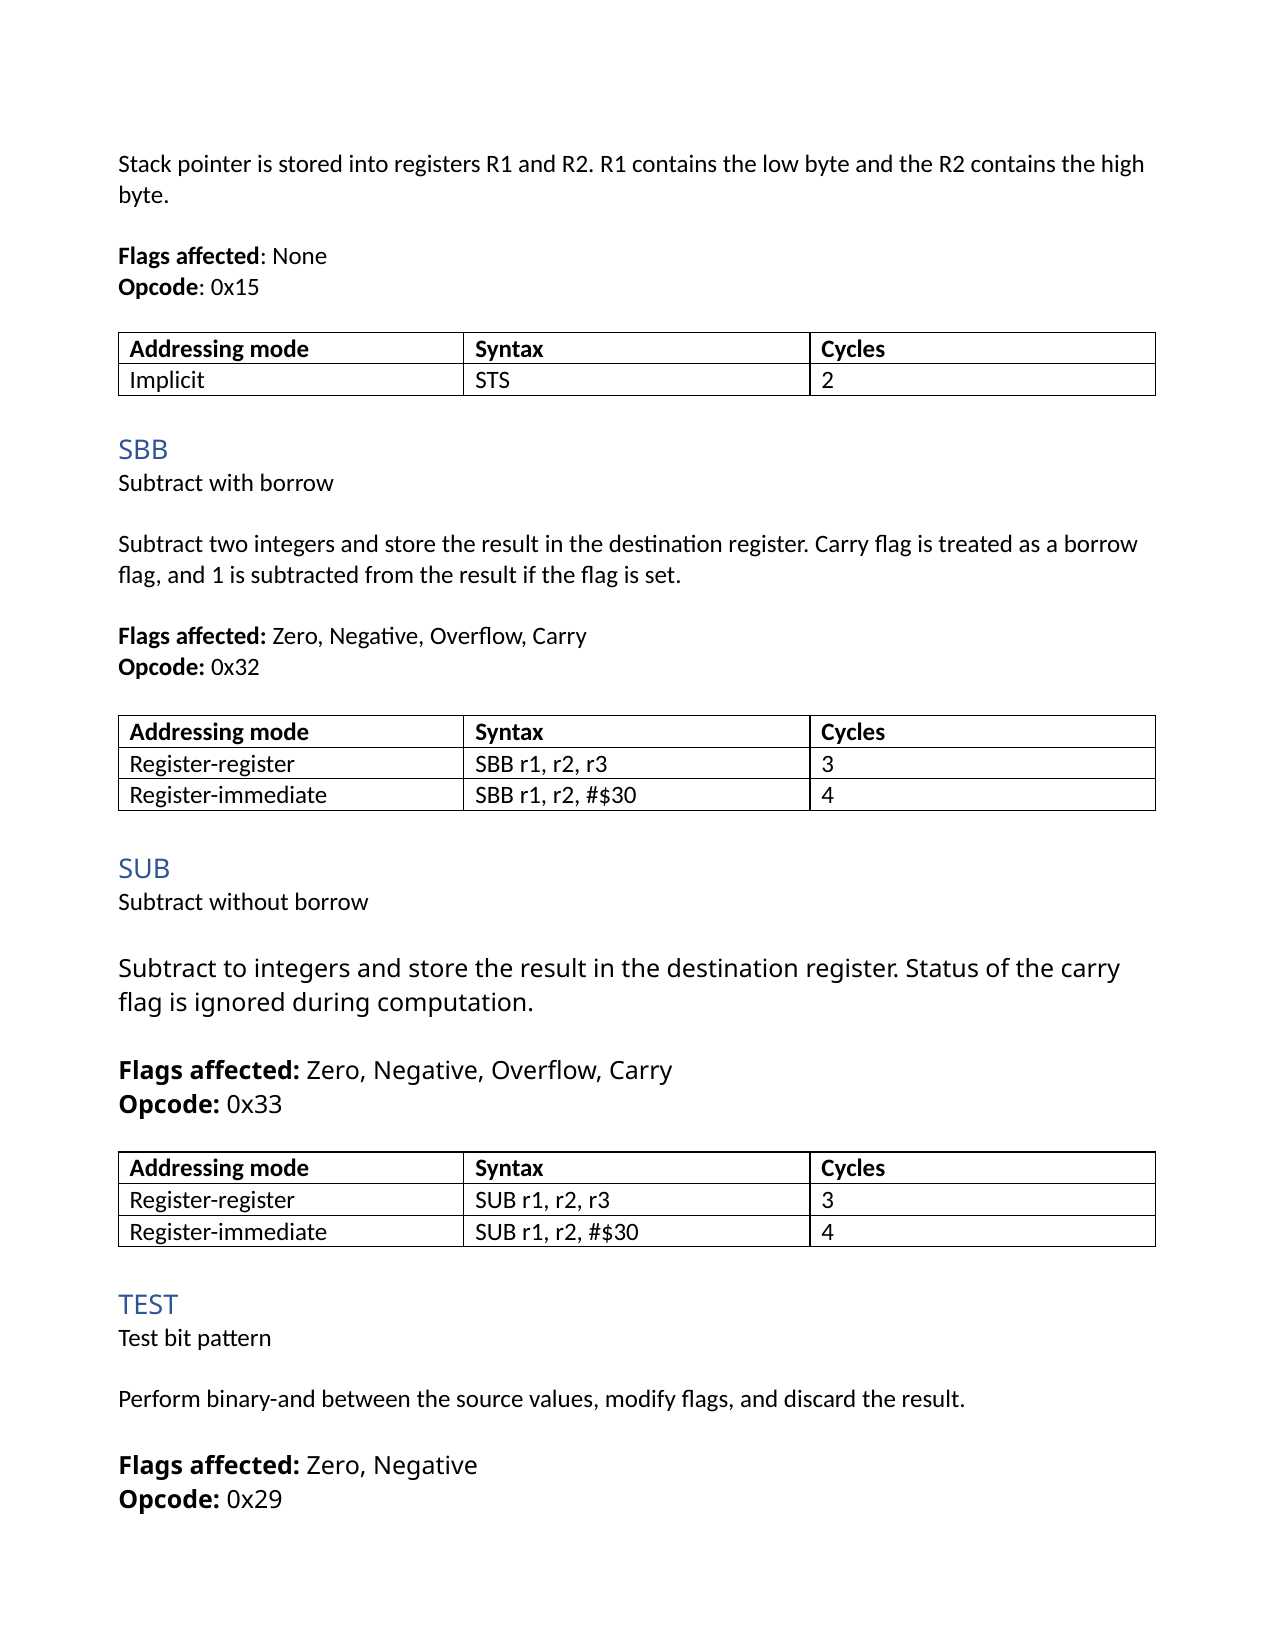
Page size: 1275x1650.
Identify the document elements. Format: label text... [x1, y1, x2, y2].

table_cell SBB r1, r2, #$30 [464, 779, 809, 810]
text Subtract with borrow [118, 467, 1157, 498]
table_cell SUB r1, r2, r3 [464, 1184, 809, 1214]
text Flags affected: Zero, Negative [118, 1448, 1157, 1482]
text Flags affected: Zero, Negative, Overflow, Carry [118, 1053, 1157, 1087]
table_cell Register-register [119, 1184, 463, 1214]
text Subtract without borrow [118, 886, 1157, 917]
text Opcode: 0x15 [118, 271, 1157, 301]
text Opcode: 0x29 [118, 1482, 1157, 1516]
text Test bit pattern [118, 1322, 1157, 1353]
table_header Syntax [464, 716, 809, 747]
table_header Syntax [464, 333, 809, 363]
table_cell Register-register [119, 748, 463, 778]
table_cell 4 [811, 1216, 1155, 1246]
table_cell 2 [811, 364, 1155, 395]
table_cell SUB r1, r2, #$30 [464, 1216, 809, 1246]
table_cell Implicit [119, 364, 463, 395]
subtitle SBB [118, 431, 1157, 467]
table_header Syntax [464, 1153, 809, 1183]
text Flags affected: None [118, 240, 1157, 271]
table_cell 3 [811, 748, 1155, 778]
text Opcode: 0x32 [118, 651, 1157, 681]
text Opcode: 0x33 [118, 1087, 1157, 1121]
table_header Cycles [811, 1153, 1155, 1183]
table_header Addressing mode [119, 333, 463, 363]
table_cell Register-immediate [119, 1216, 463, 1246]
text Stack pointer is stored into registers R1 and R2. R1 contains the low byte and the R2 contains the high byte. [118, 149, 1157, 210]
subtitle TEST [118, 1285, 1157, 1322]
table_cell 3 [811, 1184, 1155, 1214]
table_cell 4 [811, 779, 1155, 810]
table_cell Register-immediate [119, 779, 463, 810]
text Perform binary-and between the source values, modify flags, and discard the result. [118, 1383, 1157, 1414]
subtitle SUB [118, 849, 1157, 886]
table_header Addressing mode [119, 1153, 463, 1183]
table_cell SBB r1, r2, r3 [464, 748, 809, 778]
table_header Cycles [811, 716, 1155, 747]
table_header Cycles [811, 333, 1155, 363]
text Subtract two integers and store the result in the destination register. Carry flag is treated as a borrow flag, and 1 is subtracted from the result if the flag is set. [118, 528, 1157, 589]
table_header Addressing mode [119, 716, 463, 747]
text Flags affected: Zero, Negative, Overflow, Carry [118, 620, 1157, 651]
text Subtract to integers and store the result in the destination register. Status of the carry flag is ignored during computation. [118, 951, 1157, 1019]
table_cell STS [464, 364, 809, 395]
